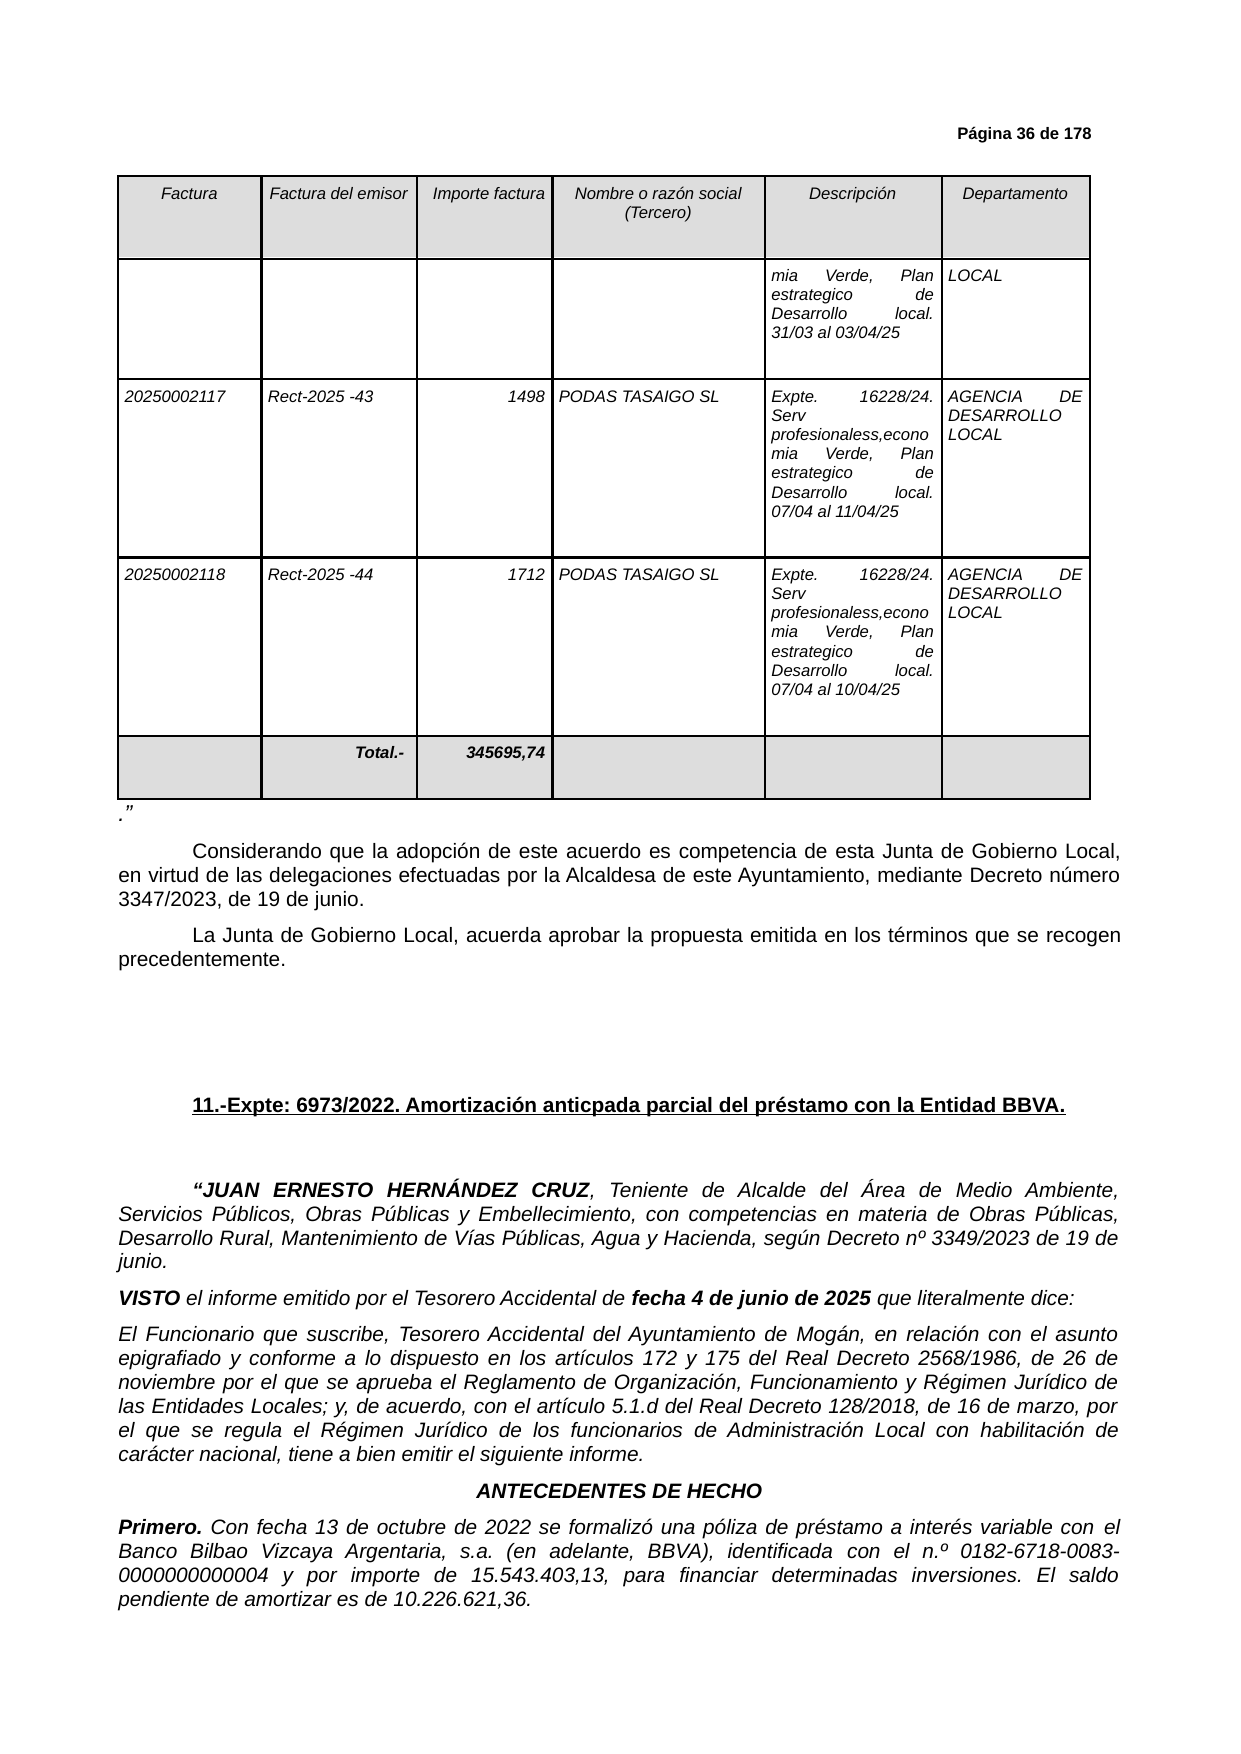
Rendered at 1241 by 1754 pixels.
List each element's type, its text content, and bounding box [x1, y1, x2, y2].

table_cell Total.- [263, 737, 416, 798]
text 11.-Expte: 6973/2022. Amortización anticpada parcial del préstamo con la Entidad BBVA. [118, 1093, 1122, 1117]
table_cell 345695,74 [418, 737, 551, 798]
table_cell [119, 260, 260, 378]
table_cell [263, 260, 416, 378]
text VISTO el informe emitido por el Tesorero Accidental de fecha 4 de junio de 2025 que literalmente dice: [118, 1286, 1122, 1310]
text .” [118, 800, 1122, 826]
table_cell Expte. 16228/24. Serv profesionaless,economia Verde, Plan estrategico de Desarrollo local. 07/04 al 11/04/25 [766, 380, 941, 556]
table_header Departamento [943, 177, 1089, 257]
text Considerando que la adopción de este acuerdo es competencia de esta Junta de Gobierno Local, en virtud de las delegaciones efectuadas por la Alcaldesa de este Ayuntamiento, mediante Decreto número 3347/2023, de 19 de junio. [118, 839, 1122, 911]
table_cell [766, 737, 941, 798]
table_header Descripción [766, 177, 941, 257]
table_cell Rect-2025 -43 [263, 380, 416, 556]
table_cell [943, 737, 1089, 798]
table_cell 1712 [418, 559, 551, 735]
table_cell 20250002117 [119, 380, 260, 556]
text “JUAN ERNESTO HERNÁNDEZ CRUZ, Teniente de Alcalde del Área de Medio Ambiente, Servicios Públicos, Obras Públicas y Embellecimiento, con competencias en materia de Obras Públicas, Desarrollo Rural, Mantenimiento de Vías Públicas, Agua y Hacienda, según Decreto nº 3349/2023 de 19 de junio. [118, 1177, 1122, 1273]
table_cell Expte. 16228/24. Serv profesionaless,economia Verde, Plan estrategico de Desarrollo local. 07/04 al 10/04/25 [766, 559, 941, 735]
table_header Importe factura [418, 177, 551, 257]
text El Funcionario que suscribe, Tesorero Accidental del Ayuntamiento de Mogán, en relación con el asunto epigrafiado y conforme a lo dispuesto en los artículos 172 y 175 del Real Decreto 2568/1986, de 26 de noviembre por el que se aprueba el Reglamento de Organización, Funcionamiento y Régimen Jurídico de las Entidades Locales; y, de acuerdo, con el artículo 5.1.d del Real Decreto 128/2018, de 16 de marzo, por el que se regula el Régimen Jurídico de los funcionarios de Administración Local con habilitación de carácter nacional, tiene a bien emitir el siguiente informe. [118, 1322, 1122, 1466]
table_cell PODAS TASAIGO SL [554, 559, 764, 735]
table_cell Rect-2025 -44 [263, 559, 416, 735]
text Primero. Con fecha 13 de octubre de 2022 se formalizó una póliza de préstamo a interés variable con el Banco Bilbao Vizcaya Argentaria, s.a. (en adelante, BBVA), identificada con el n.º 0182-6718-0083-0000000000004 y por importe de 15.543.403,13, para financiar determinadas inversiones. El saldo pendiente de amortizar es de 10.226.621,36. [118, 1515, 1122, 1611]
table_cell AGENCIA DE DESARROLLO LOCAL [943, 380, 1089, 556]
text ANTECEDENTES DE HECHO [118, 1478, 1122, 1502]
table_cell PODAS TASAIGO SL [554, 380, 764, 556]
table_cell [554, 737, 764, 798]
table_cell mia Verde, Plan estrategico de Desarrollo local. 31/03 al 03/04/25 [766, 260, 941, 378]
table_cell 1498 [418, 380, 551, 556]
table_header Nombre o razón social (Tercero) [554, 177, 764, 257]
table_cell [554, 260, 764, 378]
table_header Factura [119, 177, 260, 257]
table_cell LOCAL [943, 260, 1089, 378]
text La Junta de Gobierno Local, acuerda aprobar la propuesta emitida en los términos que se recogen precedentemente. [118, 923, 1122, 971]
table_cell AGENCIA DE DESARROLLO LOCAL [943, 559, 1089, 735]
table_cell 20250002118 [119, 559, 260, 735]
table_header Factura del emisor [263, 177, 416, 257]
table_cell [119, 737, 260, 798]
table_cell [418, 260, 551, 378]
